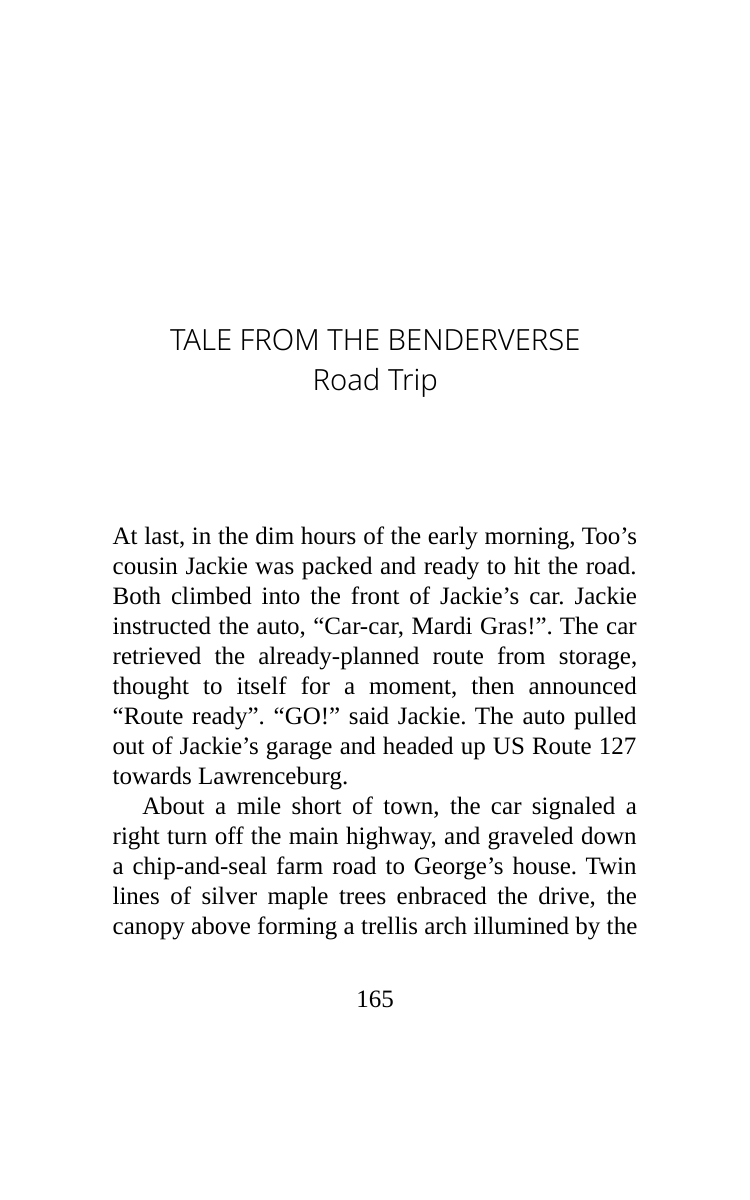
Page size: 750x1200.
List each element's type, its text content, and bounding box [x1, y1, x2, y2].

text About a mile short of town, the car signaled a right turn off the main highway, and graveled down a chip-and-seal farm road to George’s house. Twin lines of silver maple trees enbraced the drive, the canopy above forming a trellis arch illumined by the [112, 790, 637, 940]
subtitle TALE FROM THE BENDERVERSE Road Trip [112, 319, 637, 399]
text At last, in the dim hours of the early morning, Too’s cousin Jackie was packed and ready to hit the road. Both climbed into the front of Jackie’s car. Jackie instructed the auto, “Car-car, Mardi Gras!”. The car retrieved the already-planned route from storage, thought to itself for a moment, then announced “Route ready”. “GO!” said Jackie. The auto pulled out of Jackie’s garage and headed up US Route 127 towards Lawrenceburg. [112, 520, 637, 790]
